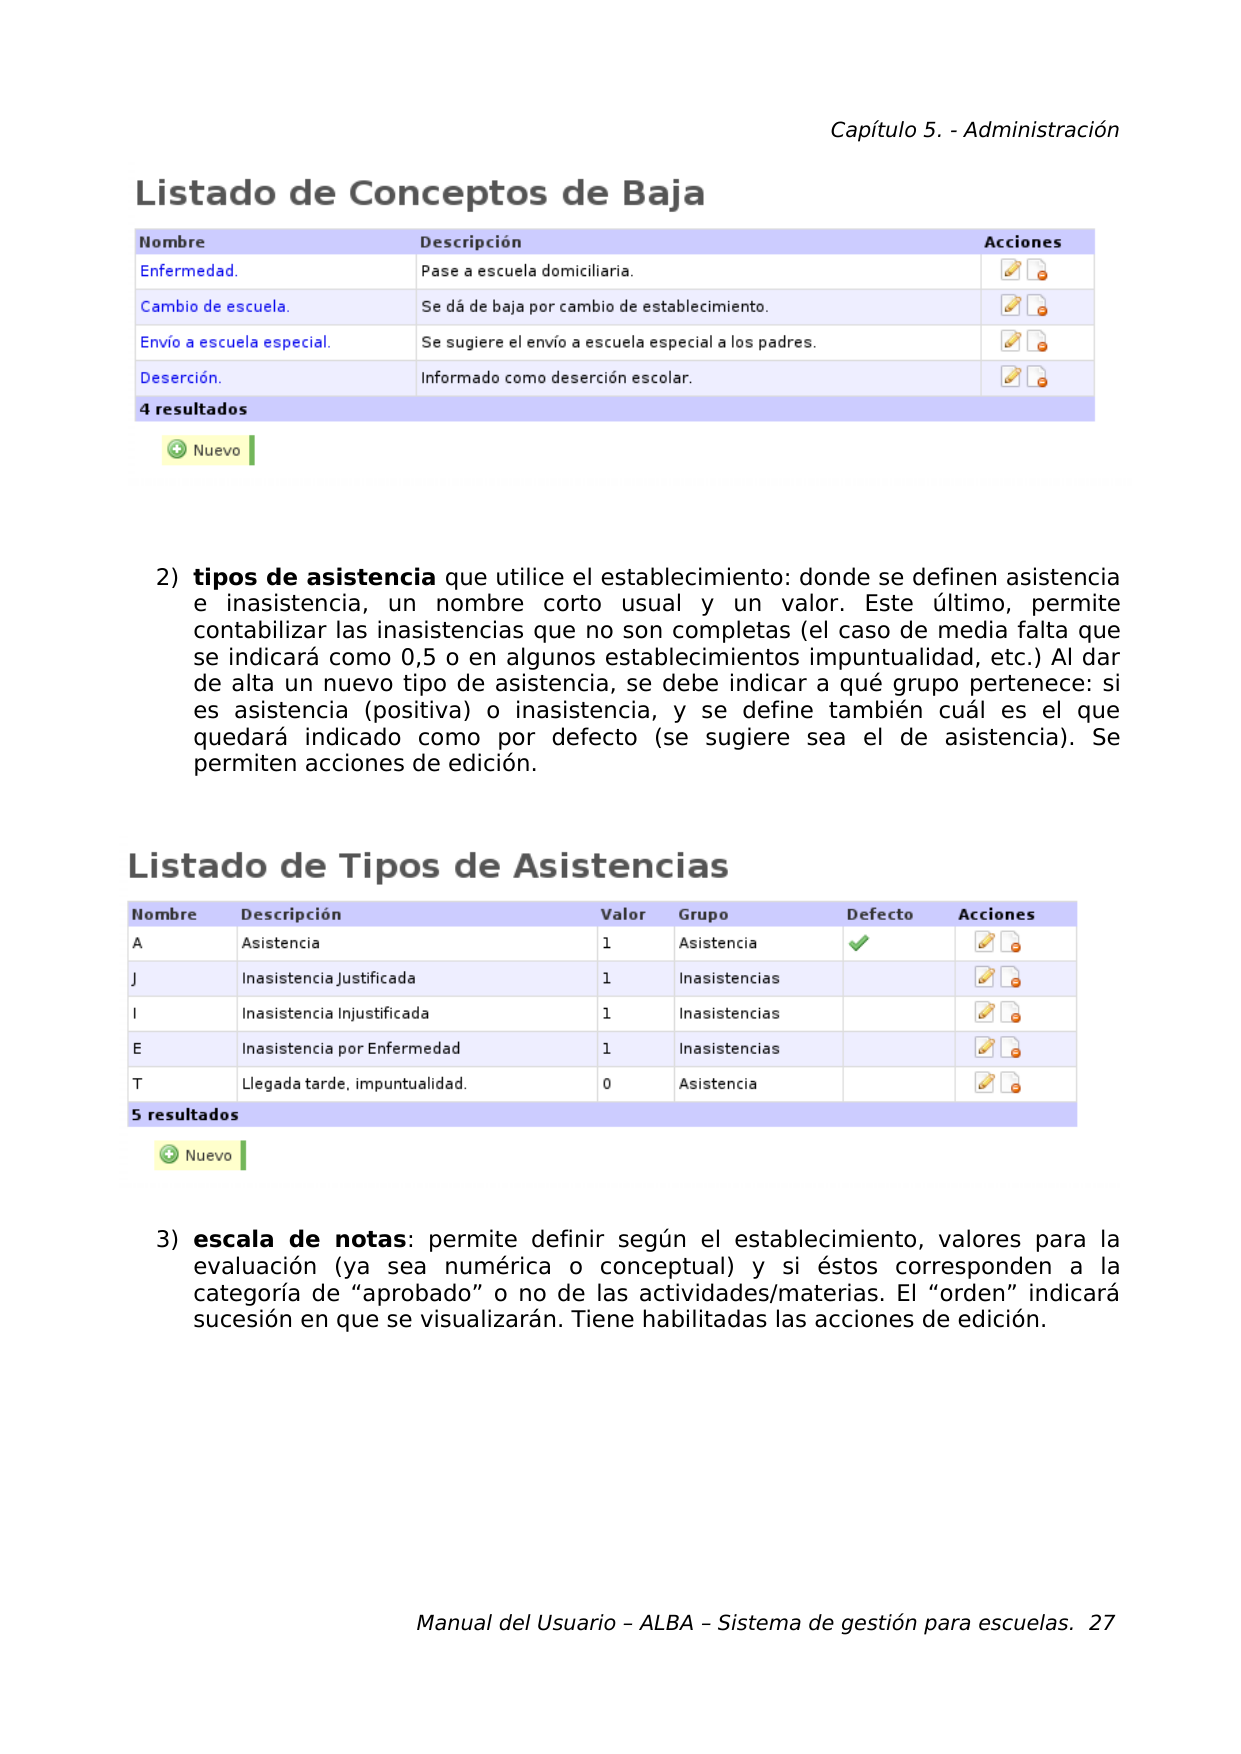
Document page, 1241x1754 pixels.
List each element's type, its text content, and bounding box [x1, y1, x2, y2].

list tipos de asistencia que utilice el establecimiento: donde se definen asistencia e inasistencia, un nombre corto usual y un valor. Este último, permite contabilizar las inasistencias que no son completas (el caso de media falta que se indicará como 0,5 o en algunos establecimientos impuntualidad, etc.) Al dar de alta un nuevo tipo de asistencia, se debe indicar a qué grupo pertenece: si es asistencia (positiva) o inasistencia, y se define también cuál es el que quedará indicado como por defecto (se sugiere sea el de asistencia). Se permiten acciones de edición. [156, 564, 1122, 777]
list escala de notas: permite definir según el establecimiento, valores para la evaluación (ya sea numérica o conceptual) y si éstos corresponden a la categoría de “aprobado” o no de las actividades/materias. El “orden” indicará sucesión en que se visualizarán. Tiene habilitadas las acciones de edición. [156, 1227, 1122, 1333]
picture [128, 161, 1132, 486]
picture [118, 836, 1122, 1188]
